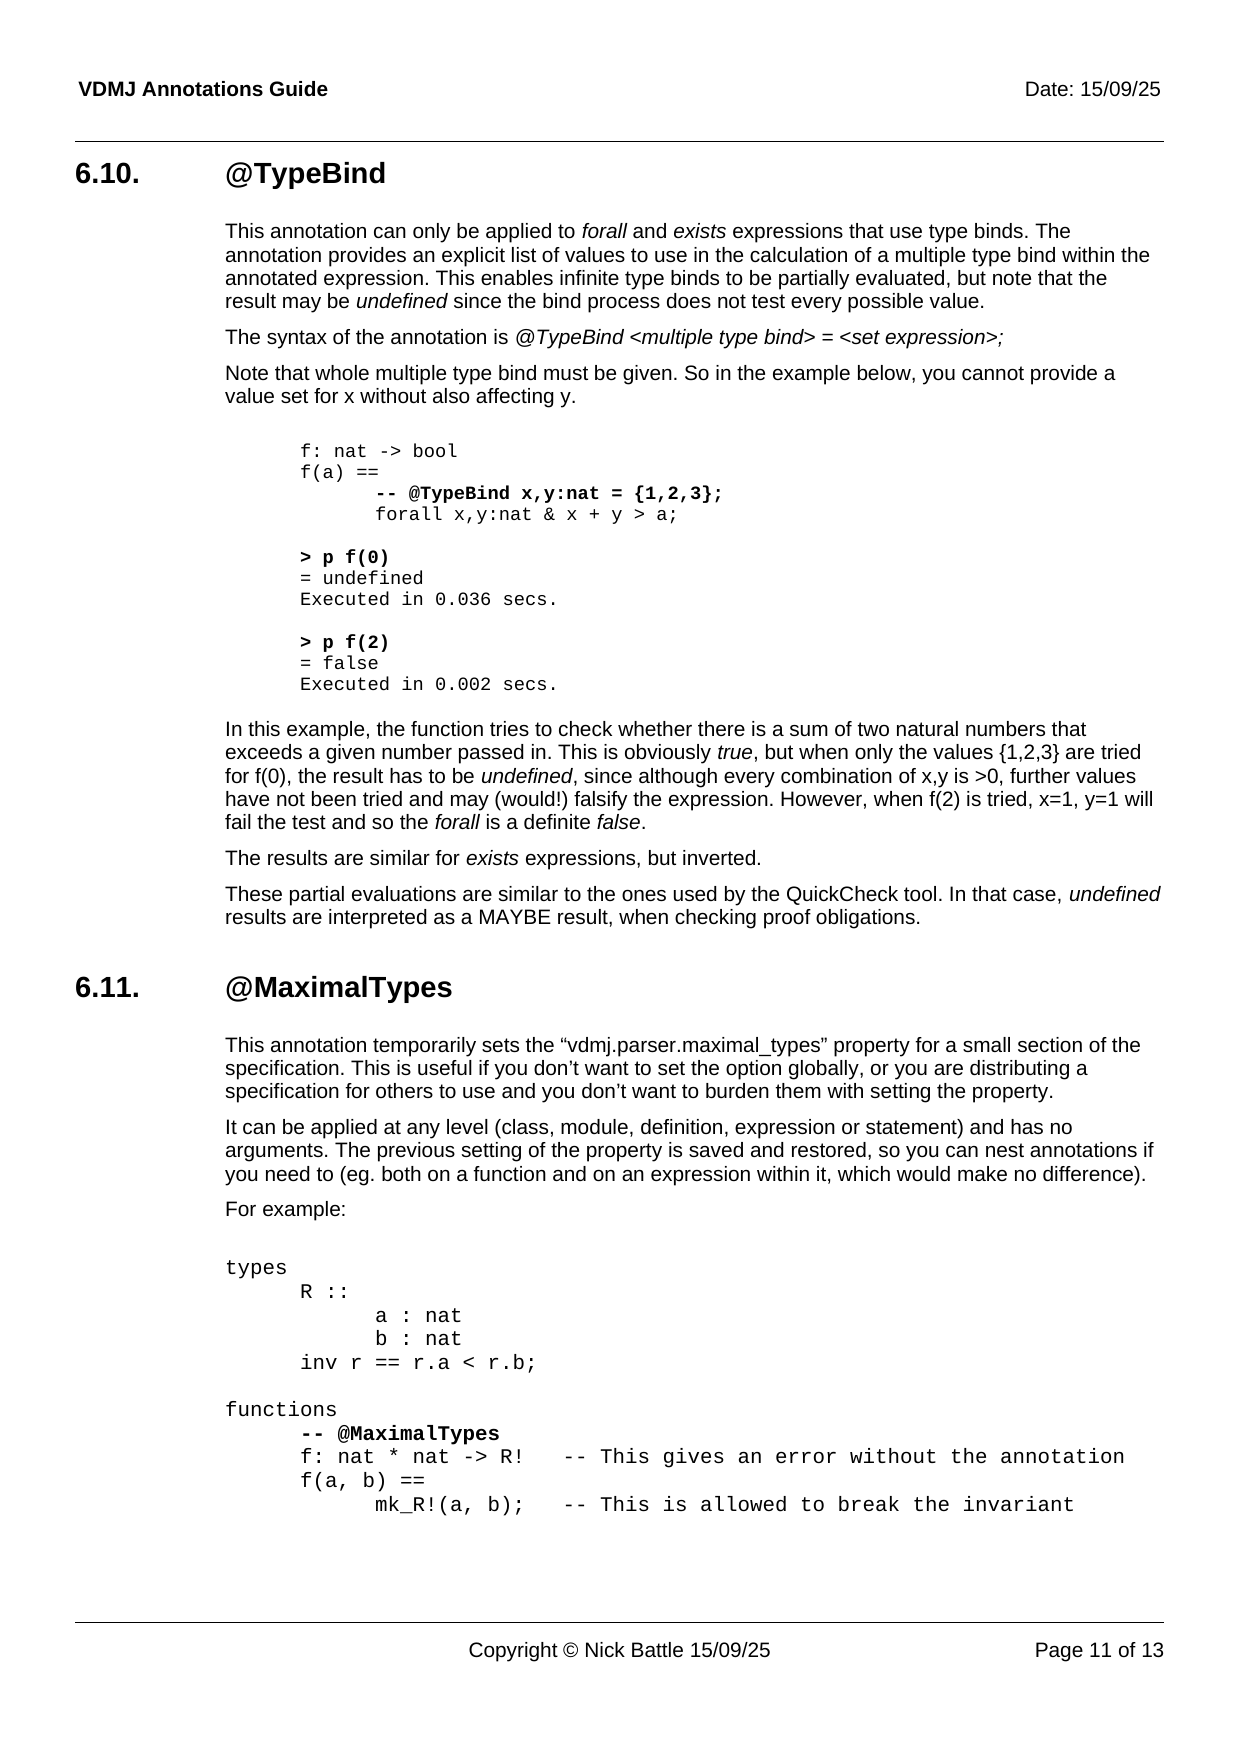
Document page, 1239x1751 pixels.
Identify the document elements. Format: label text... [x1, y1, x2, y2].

text types [225, 1257, 1164, 1281]
text This annotation temporarily sets the “vdmj.parser.maximal_types” property for a small section of the specification. This is useful if you don’t want to set the option globally, or you are distributing a specification for others to use and you don’t want to burden them with setting the property. [225, 1034, 1164, 1103]
text > p f(2) [300, 633, 1164, 654]
text = false [300, 654, 1164, 675]
text Note that whole multiple type bind must be given. So in the example below, you cannot provide a value set for x without also affecting y. [225, 361, 1164, 408]
text -- @TypeBind x,y:nat = {1,2,3}; [300, 484, 1164, 505]
text These partial evaluations are similar to the ones used by the QuickCheck tool. In that case, undefined results are interpreted as a MAYBE result, when checking proof obligations. [225, 882, 1164, 928]
text In this example, the function tries to check whether there is a sum of two natural numbers that exceeds a given number passed in. This is obviously true, but when only the values {1,2,3} are tried for f(0), the result has to be undefined, since although every combination of x,y is >0, further values have not been tried and may (would!) falsify the expression. However, when f(2) is tried, x=1, y=1 will fail the test and so the forall is a definite false. [225, 718, 1164, 834]
text a : nat [225, 1305, 1164, 1328]
text This annotation can only be applied to forall and exists expressions that use type binds. The annotation provides an explicit list of values to use in the calculation of a multiple type bind within the annotated expression. This enables infinite type binds to be partially evaluated, but note that the result may be undefined since the bind process does not test every possible value. [225, 220, 1164, 313]
text R :: [225, 1281, 1164, 1305]
text f(a) == [300, 463, 1164, 484]
text functions [225, 1399, 1164, 1423]
text f: nat -> bool [300, 441, 1164, 463]
text forall x,y:nat & x + y > a; [300, 505, 1164, 526]
text For example: [225, 1198, 1164, 1221]
text Executed in 0.036 secs. [300, 590, 1164, 611]
text mk_R!(a, b); -- This is allowed to break the invariant [225, 1494, 1164, 1517]
text The results are similar for exists expressions, but inverted. [225, 846, 1164, 869]
text = undefined [300, 569, 1164, 590]
subtitle @MaximalTypes [75, 971, 1164, 1004]
text f(a, b) == [225, 1470, 1164, 1494]
text It can be applied at any level (class, module, definition, expression or statement) and has no arguments. The previous setting of the property is saved and restored, so you can nest annotations if you need to (eg. both on a function and on an expression within it, which would make no difference). [225, 1116, 1164, 1186]
text > p f(0) [300, 548, 1164, 569]
subtitle @TypeBind [75, 157, 1164, 190]
text f: nat * nat -> R! -- This gives an error without the annotation [225, 1447, 1164, 1470]
text b : nat [225, 1328, 1164, 1352]
text -- @MaximalTypes [225, 1423, 1164, 1447]
text Executed in 0.002 secs. [300, 675, 1164, 696]
text The syntax of the annotation is @TypeBind <multiple type bind> = <set expression>; [225, 326, 1164, 349]
text inv r == r.a < r.b; [225, 1352, 1164, 1376]
